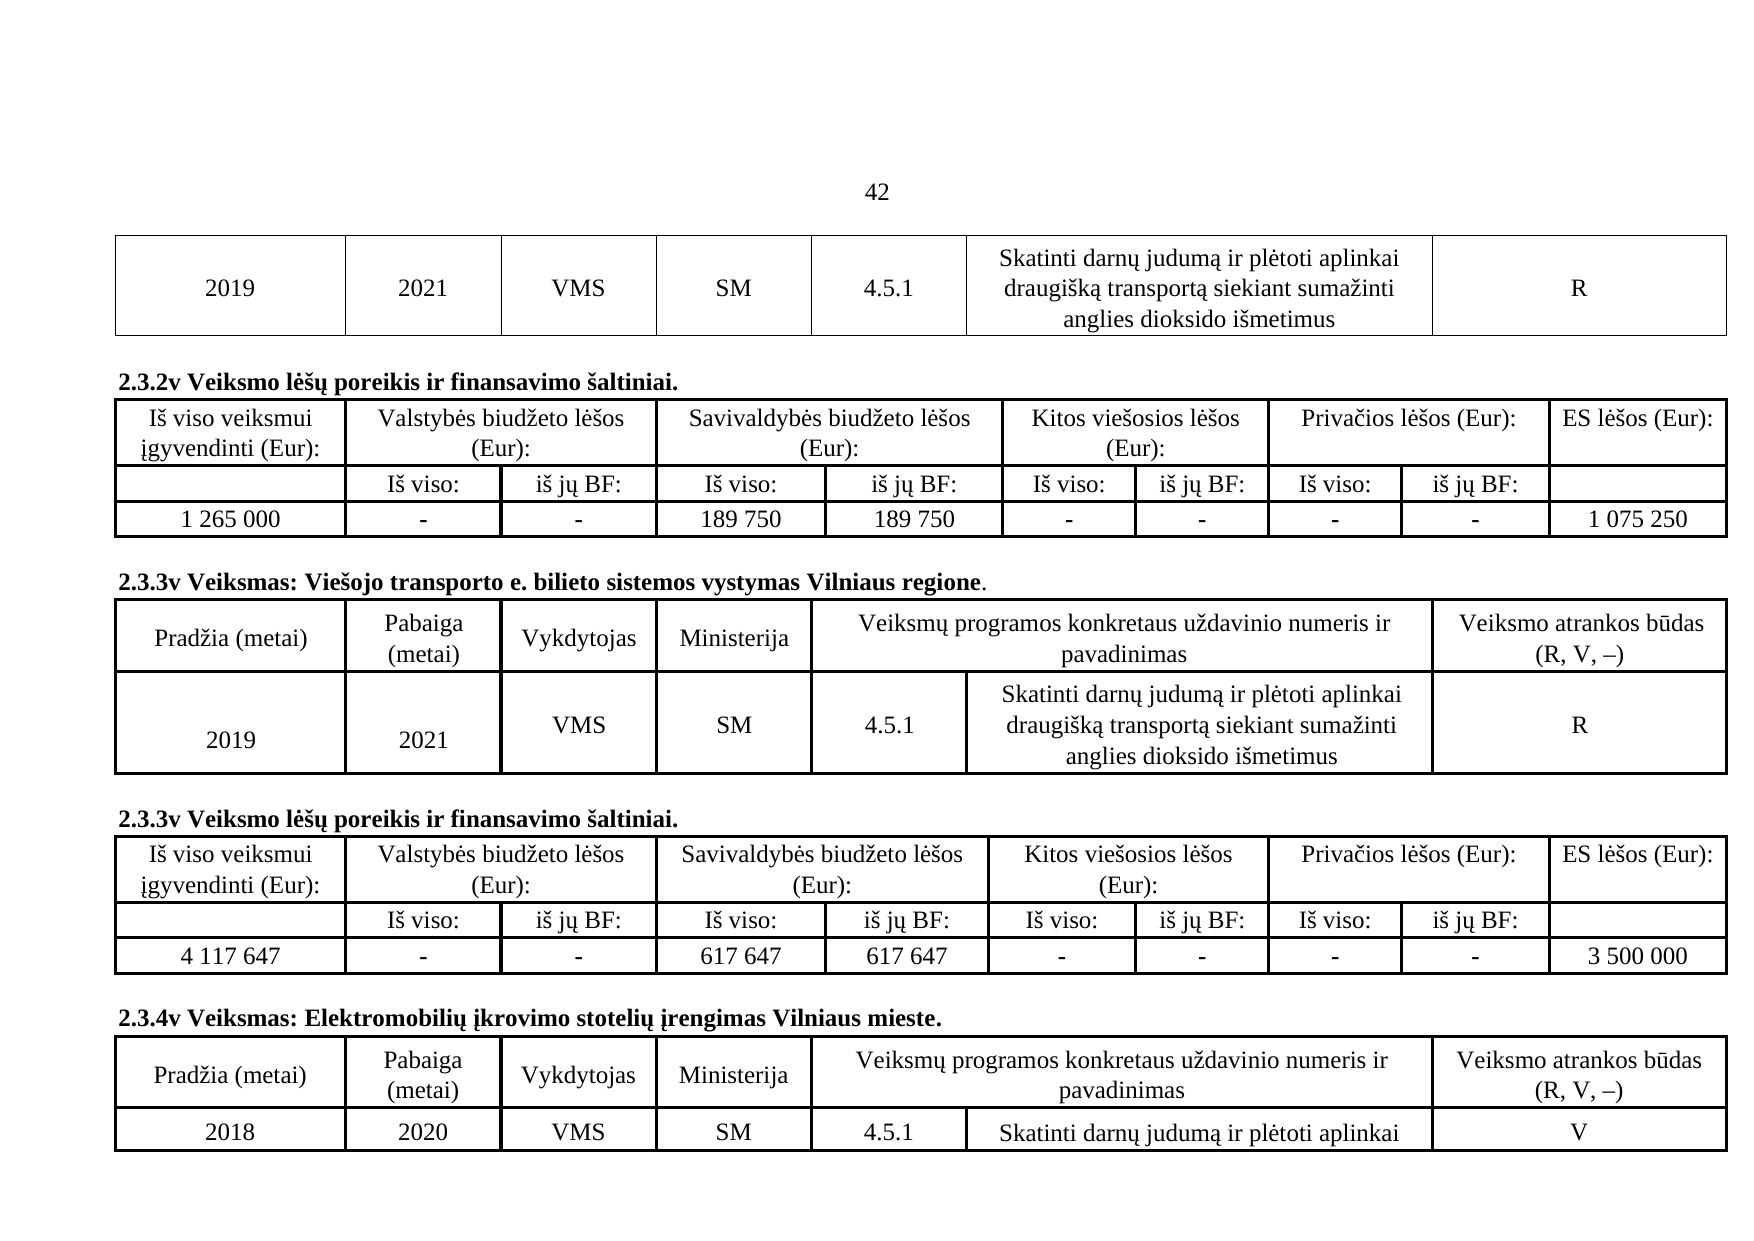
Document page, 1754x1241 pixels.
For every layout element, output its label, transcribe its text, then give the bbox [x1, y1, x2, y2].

table_cell Skatinti darnų judumą ir plėtoti aplinkai [968, 1109, 1431, 1148]
table_header Ministerija [658, 601, 810, 669]
table_header Pabaiga (metai) [347, 601, 499, 669]
table_cell [117, 467, 344, 499]
table_cell iš jų BF: [827, 467, 1001, 499]
table_cell 4.5.1 [813, 1109, 965, 1148]
table_header Veiksmo atrankos būdas (R, V, –) [1434, 1038, 1725, 1106]
table_header Veiksmų programos konkretaus uždavinio numeris ir pavadinimas [813, 1038, 1431, 1106]
table_cell iš jų BF: [1403, 904, 1548, 936]
table_cell - [1137, 939, 1267, 972]
table_cell Iš viso: [347, 904, 499, 936]
table_cell 189 750 [827, 503, 1001, 535]
table_header Vykdytojas [503, 1038, 655, 1106]
table_cell 2021 [346, 236, 501, 335]
table_cell Iš viso: [658, 467, 824, 499]
table_cell R [1433, 236, 1726, 335]
table_cell 2019 [117, 673, 344, 772]
table_cell V [1434, 1109, 1725, 1148]
table_cell 2018 [117, 1109, 344, 1148]
table_cell iš jų BF: [503, 904, 655, 936]
table_header Kitos viešosios lėšos (Eur): [1004, 401, 1267, 464]
table_cell 2021 [347, 673, 499, 772]
table_header Privačios lėšos (Eur): [1270, 401, 1548, 464]
table_cell iš jų BF: [1137, 904, 1267, 936]
table_cell 3 500 000 [1551, 939, 1725, 972]
table_header ES lėšos (Eur): [1551, 401, 1725, 464]
table_cell - [503, 939, 655, 972]
table_cell Skatinti darnų judumą ir plėtoti aplinkai draugišką transportą siekiant sumažinti anglies dioksido išmetimus [967, 236, 1432, 335]
table_header Savivaldybės biudžeto lėšos (Eur): [658, 838, 987, 901]
table_header Valstybės biudžeto lėšos (Eur): [347, 401, 655, 464]
table_cell VMS [503, 673, 655, 772]
table_header Valstybės biudžeto lėšos (Eur): [347, 838, 655, 901]
table_cell [1551, 904, 1725, 936]
table_cell SM [658, 673, 810, 772]
table_header Ministerija [658, 1038, 810, 1106]
text 2.3.4v Veiksmas: Elektromobilių įkrovimo stotelių įrengimas Vilniaus mieste. [118, 1003, 1636, 1032]
table_header Veiksmų programos konkretaus uždavinio numeris ir pavadinimas [813, 601, 1431, 669]
table_cell 617 647 [658, 939, 824, 972]
table_header Privačios lėšos (Eur): [1270, 838, 1548, 901]
table_cell SM [657, 236, 811, 335]
table_cell 4.5.1 [813, 673, 965, 772]
table_cell 2019 [116, 236, 345, 335]
table_cell - [347, 939, 499, 972]
table_cell Iš viso: [347, 467, 499, 499]
table_cell [117, 904, 344, 936]
table_header Iš viso veiksmui įgyvendinti (Eur): [117, 401, 344, 464]
text 2.3.3v Veiksmas: Viešojo transporto e. bilieto sistemos vystymas Vilniaus regione. [118, 567, 1636, 596]
table_cell - [1403, 939, 1548, 972]
table_cell VMS [503, 1109, 655, 1148]
table_header Iš viso veiksmui įgyvendinti (Eur): [117, 838, 344, 901]
table_cell - [1270, 939, 1400, 972]
table_header Veiksmo atrankos būdas (R, V, –) [1434, 601, 1725, 669]
table_header Pradžia (metai) [117, 1038, 344, 1106]
table_cell VMS [502, 236, 656, 335]
table_header ES lėšos (Eur): [1551, 838, 1725, 901]
table_cell 1 075 250 [1551, 503, 1725, 535]
table_cell - [347, 503, 499, 535]
table_header Vykdytojas [503, 601, 655, 669]
table_cell [1551, 467, 1725, 499]
table_cell Iš viso: [1270, 467, 1400, 499]
table_cell SM [658, 1109, 810, 1148]
table_cell - [1004, 503, 1134, 535]
table_cell Iš viso: [658, 904, 824, 936]
table_cell Iš viso: [990, 904, 1134, 936]
table_cell iš jų BF: [1137, 467, 1267, 499]
text 2.3.2v Veiksmo lėšų poreikis ir finansavimo šaltiniai. [118, 367, 1636, 396]
table_cell Iš viso: [1270, 904, 1400, 936]
table_header Kitos viešosios lėšos (Eur): [990, 838, 1267, 901]
text 2.3.3v Veiksmo lėšų poreikis ir finansavimo šaltiniai. [118, 804, 1636, 832]
table_cell 1 265 000 [117, 503, 344, 535]
table_cell R [1434, 673, 1725, 772]
table_cell iš jų BF: [827, 904, 987, 936]
table_header Savivaldybės biudžeto lėšos (Eur): [658, 401, 1001, 464]
table_cell 4.5.1 [812, 236, 966, 335]
table_header Pradžia (metai) [117, 601, 344, 669]
table_cell Iš viso: [1004, 467, 1134, 499]
table_header Pabaiga (metai) [347, 1038, 499, 1106]
table_cell - [503, 503, 655, 535]
table_cell - [1403, 503, 1548, 535]
table_cell - [990, 939, 1134, 972]
table_cell 4 117 647 [117, 939, 344, 972]
table_cell iš jų BF: [503, 467, 655, 499]
table_cell iš jų BF: [1403, 467, 1548, 499]
table_cell Skatinti darnų judumą ir plėtoti aplinkai draugišką transportą siekiant sumažinti anglies dioksido išmetimus [968, 673, 1431, 772]
table_cell - [1137, 503, 1267, 535]
table_cell 189 750 [658, 503, 824, 535]
table_cell 617 647 [827, 939, 987, 972]
table_cell 2020 [347, 1109, 499, 1148]
table_cell - [1270, 503, 1400, 535]
